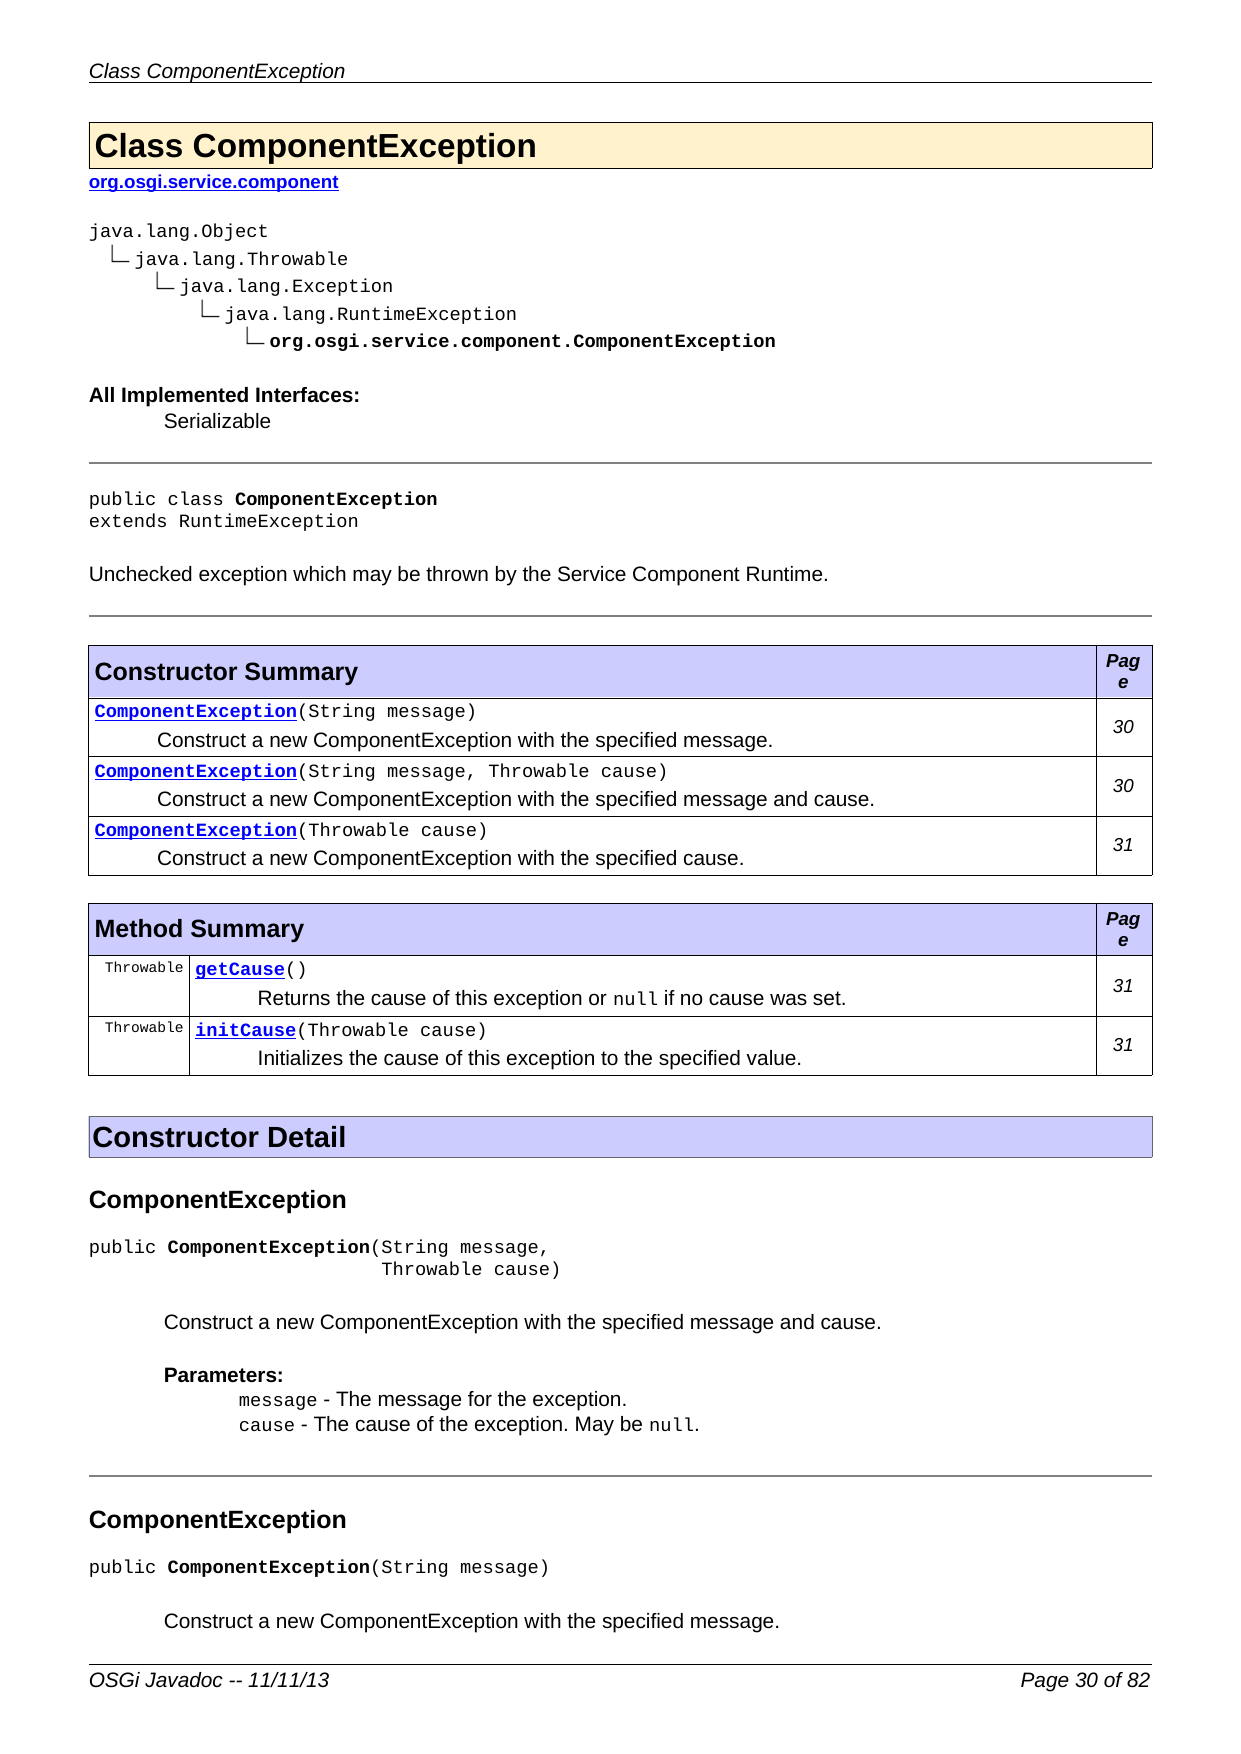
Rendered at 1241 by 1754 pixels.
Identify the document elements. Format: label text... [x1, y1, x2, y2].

table_cell 31 [1097, 817, 1152, 874]
text public ComponentException(String message) [88, 1558, 1152, 1579]
text public class ComponentException [88, 490, 1152, 511]
text public ComponentException(String message, Throwable cause) [88, 1238, 1152, 1281]
text org.osgi.service.component.ComponentException [88, 326, 1152, 353]
text java.lang.Throwable [88, 243, 1152, 271]
text org.osgi.service.component [88, 171, 1152, 193]
subtitle Class ComponentException [90, 123, 1152, 168]
table_header Page [1097, 904, 1152, 955]
text Construct a new ComponentException with the specified message and cause. [163, 1310, 1152, 1334]
text cause - The cause of the exception. May be null. [238, 1412, 1152, 1437]
table_cell ComponentException(String message) Construct a new ComponentException with the specified message. [89, 699, 1096, 756]
text message - The message for the exception. [238, 1387, 1152, 1412]
subtitle All Implemented Interfaces: [88, 382, 1152, 406]
subtitle ComponentException [88, 1505, 1152, 1534]
table_cell 31 [1097, 956, 1152, 1016]
table_cell 30 [1097, 699, 1152, 756]
text Serializable [163, 409, 1152, 433]
table_cell 30 [1097, 757, 1152, 816]
subtitle Constructor Detail [90, 1117, 1152, 1157]
table_cell ComponentException(Throwable cause) Construct a new ComponentException with the specified cause. [89, 817, 1096, 874]
text extends RuntimeException [88, 511, 1152, 533]
table_cell Throwable [89, 1017, 189, 1074]
table_header Constructor Summary [89, 646, 1096, 697]
text Unchecked exception which may be thrown by the Service Component Runtime. [88, 562, 1152, 586]
subtitle ComponentException [88, 1185, 1152, 1214]
text java.lang.Object [88, 222, 1152, 243]
picture [111, 243, 135, 266]
table_cell Throwable [89, 956, 189, 1016]
text java.lang.Exception [88, 271, 1152, 298]
table_cell getCause() Returns the cause of this exception or null if no cause was set. [190, 956, 1096, 1016]
picture [201, 298, 225, 321]
picture [156, 270, 180, 293]
picture [246, 325, 270, 348]
table_cell ComponentException(String message, Throwable cause) Construct a new ComponentException with the specified message and cause. [89, 757, 1096, 816]
table_header Method Summary [89, 904, 1096, 955]
table_cell 31 [1097, 1017, 1152, 1074]
text Parameters: [163, 1363, 1152, 1387]
text Construct a new ComponentException with the specified message. [163, 1609, 1152, 1633]
table_cell initCause(Throwable cause) Initializes the cause of this exception to the specified value. [190, 1017, 1096, 1074]
text java.lang.RuntimeException [88, 298, 1152, 326]
table_header Page [1097, 646, 1152, 697]
